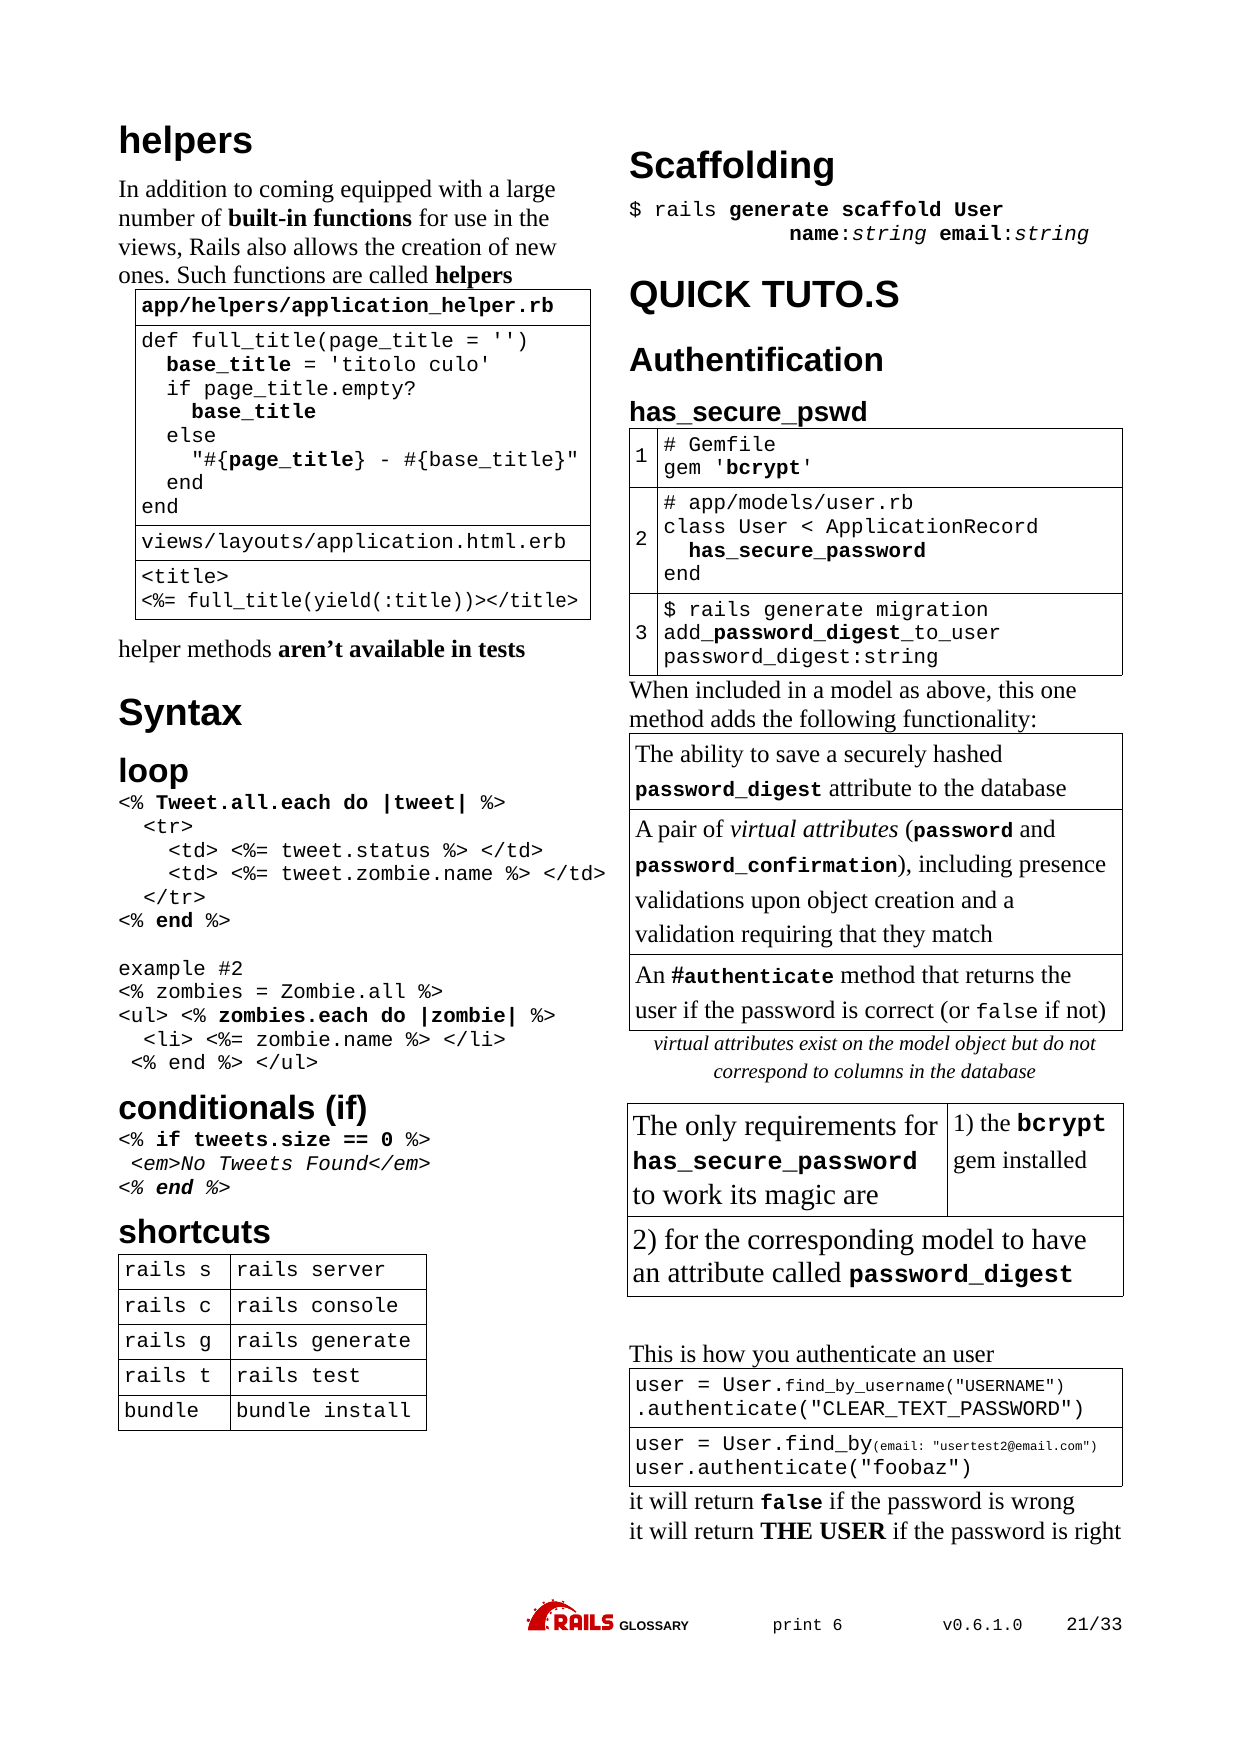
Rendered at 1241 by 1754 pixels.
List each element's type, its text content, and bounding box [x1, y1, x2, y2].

table_header # Gemfile gem 'bcrypt' [658, 429, 1122, 487]
text <td> <%= tweet.status %> </td> [118, 839, 611, 863]
text <% if tweets.size == 0 %> [118, 1129, 611, 1153]
subtitle Authentification [629, 339, 1122, 378]
subtitle Scaffolding [629, 143, 1122, 187]
text In addition to coming equipped with a large number of built-in functions for use in the views, Rails also allows the creation of new ones. Such functions are called helpers [118, 174, 611, 289]
text example #2 [118, 958, 611, 981]
subtitle loop [118, 751, 611, 789]
text <% end %> </ul> [118, 1052, 611, 1076]
text <% end %> [118, 911, 611, 934]
table_cell # app/models/user.rb class User < ApplicationRecord has_secure_password end [658, 488, 1122, 593]
text <tr> [118, 816, 611, 839]
text <li> <%= zombie.name %> </li> [118, 1029, 611, 1052]
subtitle conditionals (if) [118, 1088, 611, 1126]
table_cell 3 [630, 594, 657, 675]
text virtual attributes exist on the model object but do not correspond to columns in the database [629, 1031, 1122, 1083]
table_cell 2) for the corresponding model to have an attribute called password_digest [628, 1217, 1123, 1296]
table_header rails server [231, 1255, 426, 1289]
table_cell $ rails generate migration add_password_digest_to_user password_digest:string [658, 594, 1122, 675]
subtitle shortcuts [118, 1212, 611, 1251]
table_cell user = User.find_by(email: "usertest2@email.com") user.authenticate("foobaz") [630, 1428, 1122, 1486]
table_cell bundle [119, 1396, 230, 1430]
text This is how you authenticate an user [629, 1339, 1122, 1368]
table_cell views/layouts/application.html.erb [136, 526, 590, 560]
text <ul> <% zombies.each do |zombie| %> [118, 1005, 611, 1029]
table_cell rails g [119, 1325, 230, 1359]
text name:string email:string [629, 223, 1122, 247]
table_header 1 [630, 429, 657, 487]
text <% zombies = Zombie.all %> [118, 981, 611, 1005]
subtitle Syntax [118, 689, 611, 733]
table_cell <title> <%= full_title(yield(:title))></title> [136, 561, 590, 619]
text When included in a model as above, this one method adds the following functionality: [629, 676, 1122, 733]
subtitle QUICK TUTO.S [629, 272, 1122, 315]
table_cell rails c [119, 1290, 230, 1324]
subtitle helpers [118, 118, 611, 162]
table_cell bundle install [231, 1396, 426, 1430]
text it will return false if the password is wrong [629, 1487, 1122, 1516]
table_cell def full_title(page_title = '') base_title = 'titolo culo' if page_title.empty? base_title else "#{page_title} - #{base_title}" end end [136, 326, 590, 525]
table_header The only requirements for has_secure_password to work its magic are [628, 1104, 947, 1216]
table_header 1) the bcrypt gem installed [948, 1104, 1123, 1216]
table_cell rails test [231, 1360, 426, 1394]
text <% end %> [118, 1177, 611, 1200]
table_cell 2 [630, 488, 657, 593]
text it will return THE USER if the password is right [629, 1516, 1122, 1544]
text <% Tweet.all.each do |tweet| %> [118, 792, 611, 816]
text $ rails generate scaffold User [629, 199, 1122, 223]
table_cell rails generate [231, 1325, 426, 1359]
table_header app/helpers/application_helper.rb [136, 290, 590, 324]
text <td> <%= tweet.zombie.name %> </td> [118, 863, 611, 887]
table_cell rails t [119, 1360, 230, 1394]
text </tr> [118, 887, 611, 911]
text helper methods aren’t available in tests [118, 634, 611, 663]
table_header The ability to save a securely hashed password_digest attribute to the database [630, 734, 1122, 808]
table_cell A pair of virtual attributes (password and password_confirmation), including presence validations upon object creation and a validation requiring that they match [630, 810, 1122, 954]
table_cell An #authenticate method that returns the user if the password is correct (or false if not) [630, 955, 1122, 1030]
table_header user = User.find_by_username("USERNAME") .authenticate("CLEAR_TEXT_PASSWORD") [630, 1369, 1122, 1427]
table_cell rails console [231, 1290, 426, 1324]
table_header rails s [119, 1255, 230, 1289]
text <em>No Tweets Found</em> [118, 1153, 611, 1177]
subtitle has_secure_pswd [629, 396, 1122, 428]
